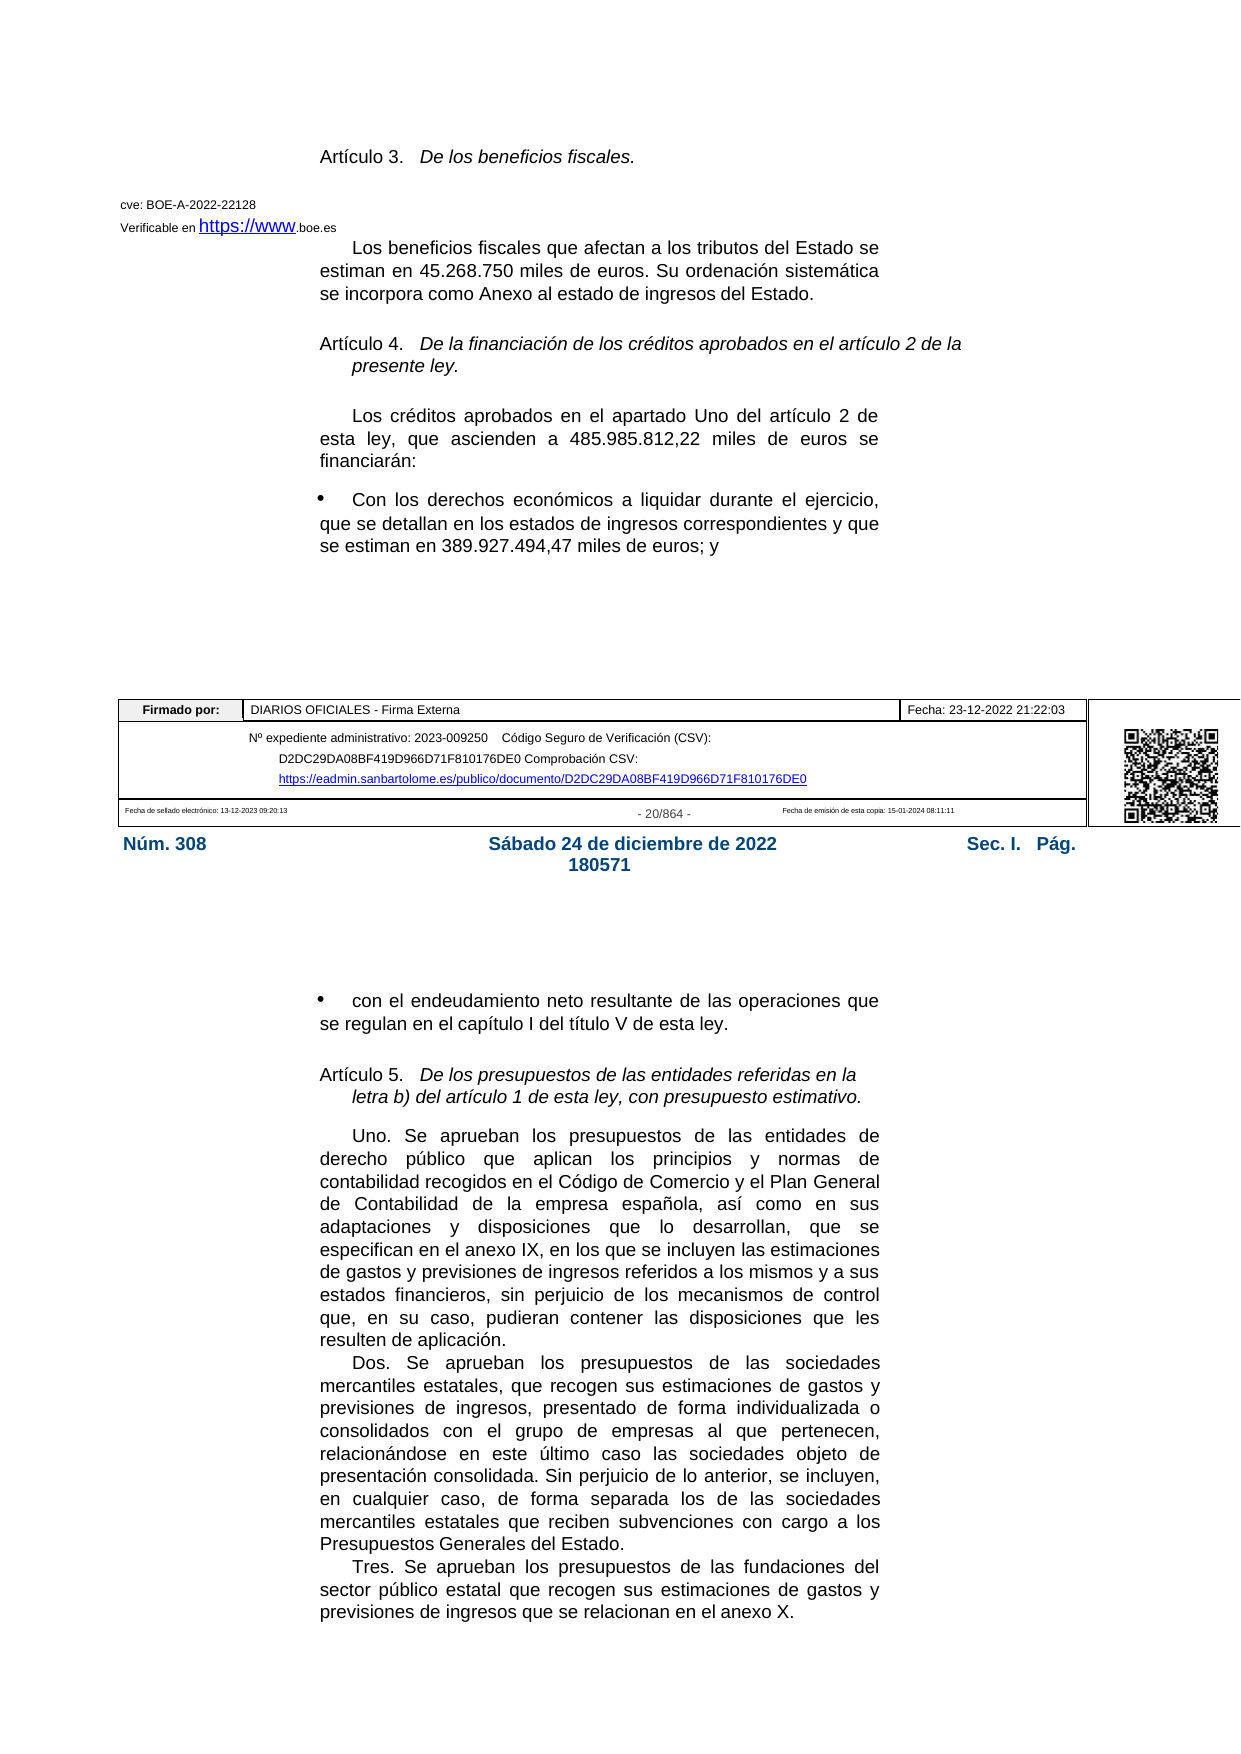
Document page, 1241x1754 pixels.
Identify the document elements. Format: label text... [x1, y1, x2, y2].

text cve: BOE-A-2022-22128 [120, 197, 879, 212]
table_cell Fecha de sellado electrónico: 13-12-2023 09:20:13 - 20/864 - Fecha de emisión de esta copia: 15-01-2024 08:11:11 [119, 800, 1086, 826]
text Tres. Se aprueban los presupuestos de las fundaciones del sector público estatal que recogen sus estimaciones de gastos y previsiones de ingresos que se relacionan en el anexo X. [319, 1556, 879, 1623]
table_header Firmado por: [119, 700, 242, 718]
text Núm. 308 Sábado 24 de diciembre de 2022 Sec. I. Pág. 180571 [118, 832, 1081, 876]
table_header Fecha: 23-12-2022 21:22:03 [901, 700, 1086, 720]
table_header [1089, 700, 1240, 826]
text Los beneficios fiscales que afectan a los tributos del Estado se estiman en 45.268.750 miles de euros. Su ordenación sistemática se incorpora como Anexo al estado de ingresos del Estado. [319, 237, 879, 304]
text Dos. Se aprueban los presupuestos de las sociedades mercantiles estatales, que recogen sus estimaciones de gastos y previsiones de ingresos, presentado de forma individualizada o consolidados con el grupo de empresas al que pertenecen, relacionándose en este último caso las sociedades objeto de presentación consolidada. Sin perjuicio de lo anterior, se incluyen, en cualquier caso, de forma separada los de las sociedades mercantiles estatales que reciben subvenciones con cargo a los Presupuestos Generales del Estado. [319, 1352, 880, 1555]
text Uno. Se aprueban los presupuestos de las entidades de derecho público que aplican los principios y normas de contabilidad recogidos en el Código de Comercio y el Plan General de Contabilidad de la empresa española, así como en sus adaptaciones y disposiciones que lo desarrollan, que se especifican en el anexo IX, en los que se incluyen las estimaciones de gastos y previsiones de ingresos referidos a los mismos y a sus estados financieros, sin perjuicio de los mecanismos de control que, en su caso, pudieran contener las disposiciones que les resulten de aplicación. [319, 1125, 880, 1351]
text Artículo 5. De los presupuestos de las entidades referidas en la letra b) del artículo 1 de esta ley, con presupuesto estimativo. [319, 1064, 879, 1108]
text Los créditos aprobados en el apartado Uno del artículo 2 de esta ley, que ascienden a 485.985.812,22 miles de euros se financiarán: [319, 405, 879, 472]
list Con los derechos económicos a liquidar durante el ejercicio, que se detallan en los estados de ingresos correspondientes y que se estiman en 389.927.494,47 miles de euros; y [284, 489, 879, 557]
table_header DIARIOS OFICIALES - Firma Externa [244, 700, 899, 720]
text Artículo 4. De la financiación de los créditos aprobados en el artículo 2 de la presente ley. [319, 333, 1006, 376]
table_cell Nº expediente administrativo: 2023-009250 Código Seguro de Verificación (CSV): D2DC29DA08BF419D966D71F810176DE0 Comprobación CSV: https://eadmin.sanbartolome.es/publico/documento/D2DC29DA08BF419D966D71F810176DE0 [119, 722, 1086, 798]
text Artículo 3. De los beneficios fiscales. [319, 146, 1122, 168]
text Verificable en https://www.boe.es [120, 214, 879, 236]
list con el endeudamiento neto resultante de las operaciones que se regulan en el capítulo I del título V de esta ley. [284, 989, 879, 1034]
